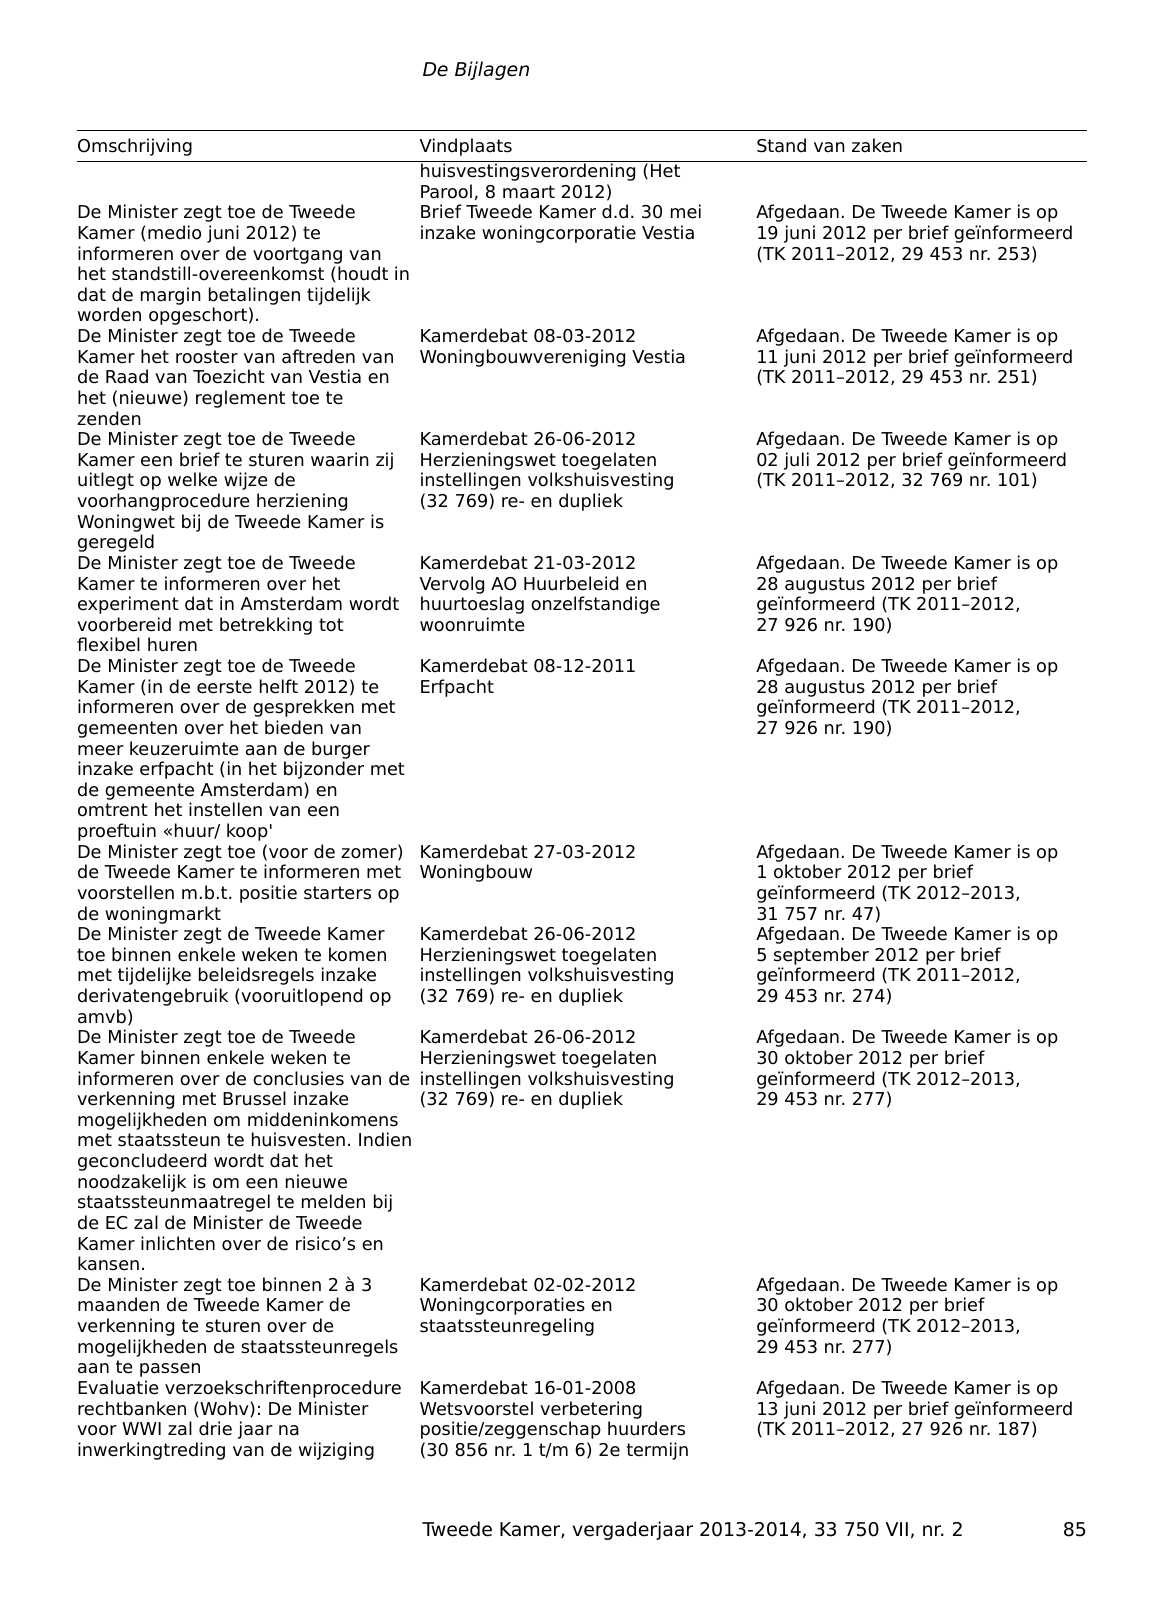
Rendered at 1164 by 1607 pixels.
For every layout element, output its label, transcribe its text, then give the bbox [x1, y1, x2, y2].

table_header Stand van zaken [750, 131, 1087, 161]
table_cell Kamerdebat 21-03-2012 Vervolg AO Huurbeleid en huurtoeslag onzelfstandige woonruimte [413, 553, 750, 656]
table_cell Kamerdebat 16-01-2008 Wetsvoorstel verbetering positie/zeggenschap huurders (30 856 nr. 1 t/m 6) 2e termijn [413, 1378, 750, 1460]
table_cell Kamerdebat 26-06-2012 Herzieningswet toegelaten instellingen volkshuisvesting (32 769) re- en dupliek [413, 429, 750, 553]
table_cell huisvestingsverordening (Het Parool, 8 maart 2012) [413, 162, 750, 202]
table_cell [77, 162, 413, 202]
table_cell Afgedaan. De Tweede Kamer is op 19 juni 2012 per brief geïnformeerd (TK 2011–2012, 29 453 nr. 253) [750, 202, 1087, 326]
table_cell Afgedaan. De Tweede Kamer is op 13 juni 2012 per brief geïnformeerd (TK 2011–2012, 27 926 nr. 187) [750, 1378, 1087, 1460]
table_cell Afgedaan. De Tweede Kamer is op 1 oktober 2012 per brief geïnformeerd (TK 2012–2013, 31 757 nr. 47) [750, 842, 1087, 924]
table_cell Afgedaan. De Tweede Kamer is op 30 oktober 2012 per brief geïnformeerd (TK 2012–2013, 29 453 nr. 277) [750, 1027, 1087, 1275]
table_cell De Minister zegt toe de Tweede Kamer (in de eerste helft 2012) te informeren over de gesprekken met gemeenten over het bieden van meer keuzeruimte aan de burger inzake erfpacht (in het bijzonder met de gemeente Amsterdam) en omtrent het instellen van een proeftuin «huur/ koop' [77, 656, 413, 842]
table_cell De Minister zegt toe de Tweede Kamer een brief te sturen waarin zij uitlegt op welke wijze de voorhangprocedure herziening Woningwet bij de Tweede Kamer is geregeld [77, 429, 413, 553]
table_cell De Minister zegt toe de Tweede Kamer te informeren over het experiment dat in Amsterdam wordt voorbereid met betrekking tot flexibel huren [77, 553, 413, 656]
table_cell De Minister zegt toe (voor de zomer) de Tweede Kamer te informeren met voorstellen m.b.t. positie starters op de woningmarkt [77, 842, 413, 924]
table_cell Afgedaan. De Tweede Kamer is op 28 augustus 2012 per brief geïnformeerd (TK 2011–2012, 27 926 nr. 190) [750, 553, 1087, 656]
table_cell De Minister zegt toe de Tweede Kamer (medio juni 2012) te informeren over de voortgang van het standstill-overeenkomst (houdt in dat de margin betalingen tijdelijk worden opgeschort). [77, 202, 413, 326]
table_cell Kamerdebat 08-03-2012 Woningbouwvereniging Vestia [413, 326, 750, 429]
table_cell Brief Tweede Kamer d.d. 30 mei inzake woningcorporatie Vestia [413, 202, 750, 326]
table_cell Kamerdebat 02-02-2012 Woningcorporaties en staatssteunregeling [413, 1275, 750, 1378]
table_cell Evaluatie verzoekschriftenprocedure rechtbanken (Wohv): De Minister voor WWI zal drie jaar na inwerkingtreding van de wijziging [77, 1378, 413, 1460]
table_cell Kamerdebat 27-03-2012 Woningbouw [413, 842, 750, 924]
table_cell De Minister zegt toe de Tweede Kamer het rooster van aftreden van de Raad van Toezicht van Vestia en het (nieuwe) reglement toe te zenden [77, 326, 413, 429]
table_cell Afgedaan. De Tweede Kamer is op 30 oktober 2012 per brief geïnformeerd (TK 2012–2013, 29 453 nr. 277) [750, 1275, 1087, 1378]
table_header Vindplaats [413, 131, 750, 161]
table_cell De Minister zegt de Tweede Kamer toe binnen enkele weken te komen met tijdelijke beleidsregels inzake derivatengebruik (vooruitlopend op amvb) [77, 924, 413, 1027]
table_cell Kamerdebat 08-12-2011 Erfpacht [413, 656, 750, 842]
table_cell Afgedaan. De Tweede Kamer is op 5 september 2012 per brief geïnformeerd (TK 2011–2012, 29 453 nr. 274) [750, 924, 1087, 1027]
table_cell De Minister zegt toe de Tweede Kamer binnen enkele weken te informeren over de conclusies van de verkenning met Brussel inzake mogelijkheden om middeninkomens met staatssteun te huisvesten. Indien geconcludeerd wordt dat het noodzakelijk is om een nieuwe staatssteunmaatregel te melden bij de EC zal de Minister de Tweede Kamer inlichten over de risico’s en kansen. [77, 1027, 413, 1275]
table_cell Afgedaan. De Tweede Kamer is op 02 juli 2012 per brief geïnformeerd (TK 2011–2012, 32 769 nr. 101) [750, 429, 1087, 553]
table_header Omschrijving [77, 131, 413, 161]
table_cell De Minister zegt toe binnen 2 à 3 maanden de Tweede Kamer de verkenning te sturen over de mogelijkheden de staatssteunregels aan te passen [77, 1275, 413, 1378]
table_cell Afgedaan. De Tweede Kamer is op 28 augustus 2012 per brief geïnformeerd (TK 2011–2012, 27 926 nr. 190) [750, 656, 1087, 842]
table_cell Kamerdebat 26-06-2012 Herzieningswet toegelaten instellingen volkshuisvesting (32 769) re- en dupliek [413, 924, 750, 1027]
table_cell Kamerdebat 26-06-2012 Herzieningswet toegelaten instellingen volkshuisvesting (32 769) re- en dupliek [413, 1027, 750, 1275]
table_cell [750, 162, 1087, 202]
table_cell Afgedaan. De Tweede Kamer is op 11 juni 2012 per brief geïnformeerd (TK 2011–2012, 29 453 nr. 251) [750, 326, 1087, 429]
